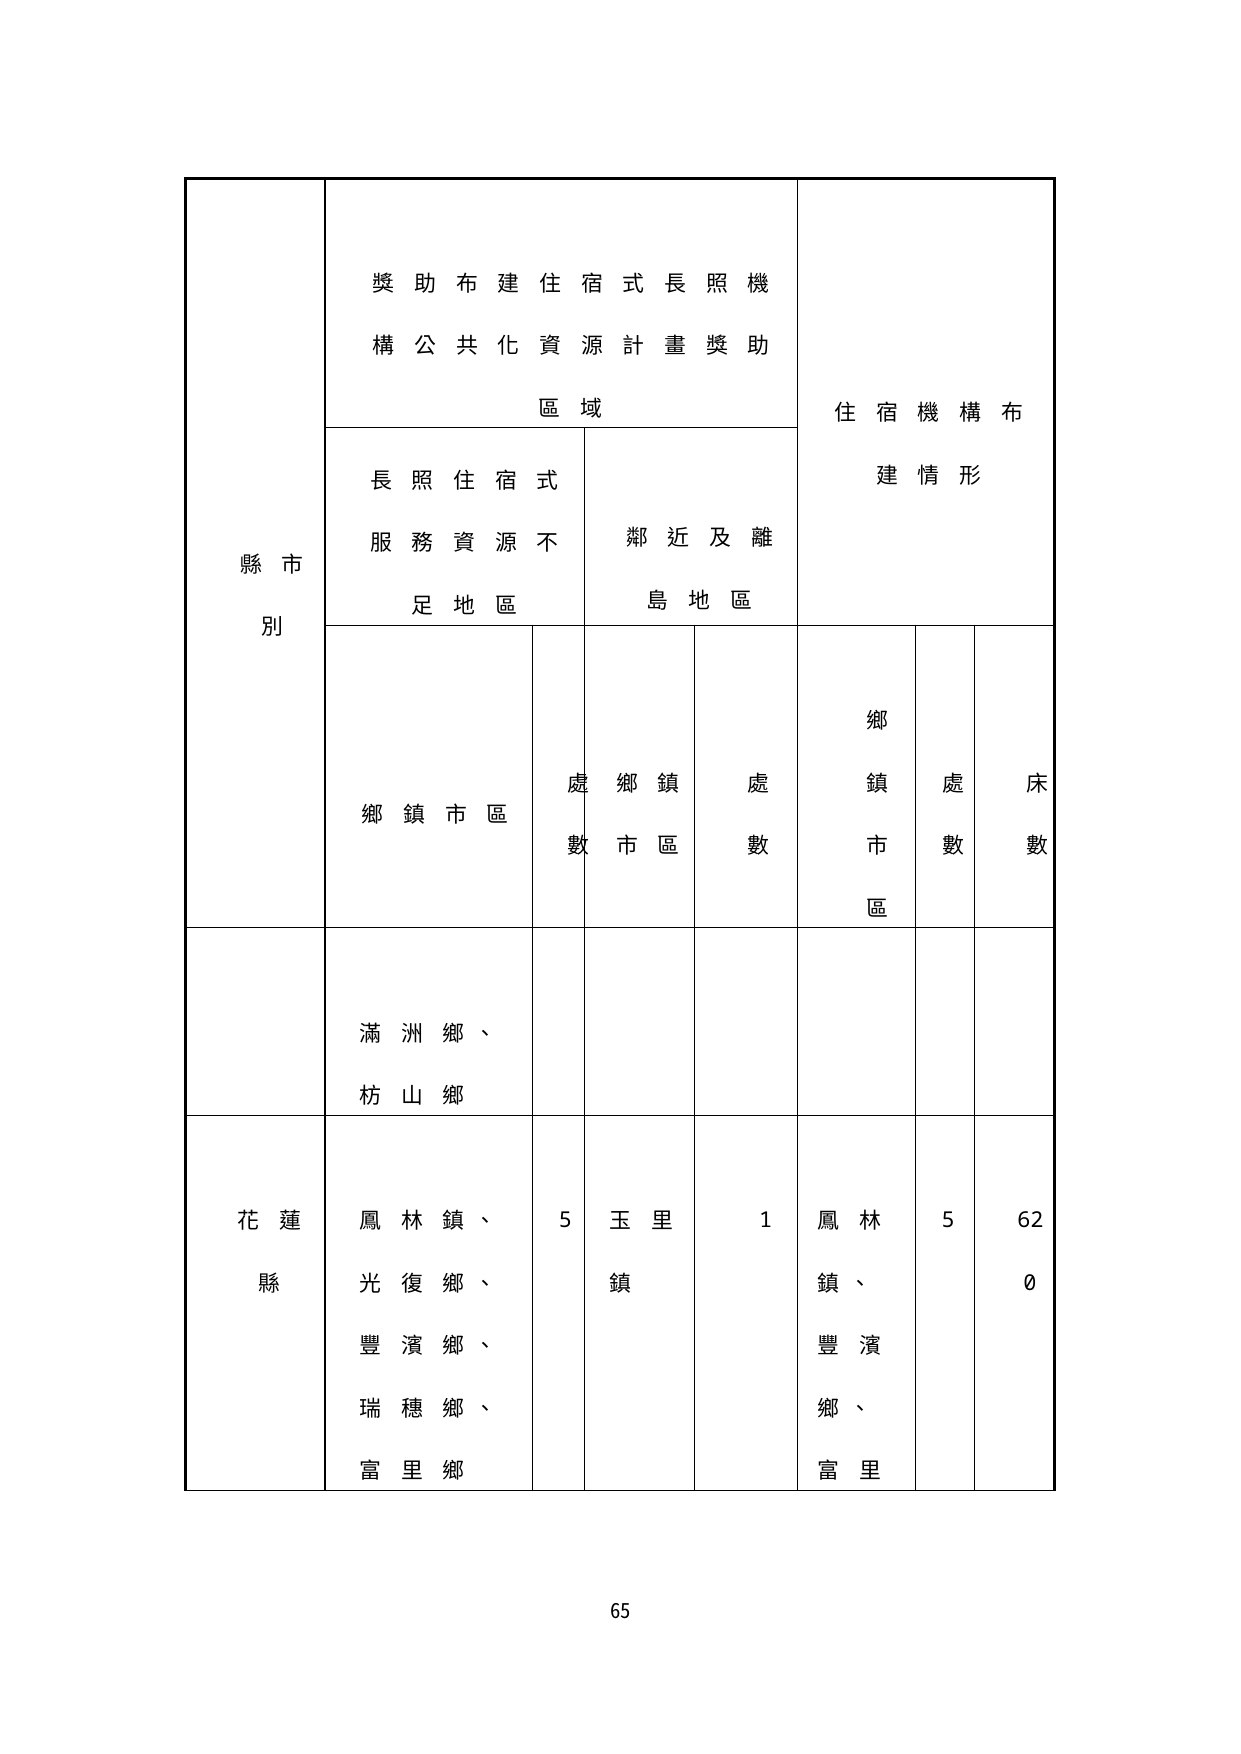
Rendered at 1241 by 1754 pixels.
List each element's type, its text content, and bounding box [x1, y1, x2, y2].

table_cell 鄰近及離島地區 [585, 428, 797, 624]
table_cell 鄉鎮市區 [798, 626, 915, 927]
table_cell 長照住宿式服務資源不足地區 [326, 428, 584, 624]
table_cell 鄉鎮市區 [326, 626, 532, 927]
table_header 獎助布建住宿式長照機構公共化資源計畫獎助區域 [326, 180, 797, 427]
table_cell 床數 [975, 626, 1053, 927]
table_cell [585, 928, 694, 1115]
table_cell 滿洲鄉、枋山鄉 [326, 928, 532, 1115]
table_cell [187, 928, 324, 1115]
table_cell [916, 928, 974, 1115]
table_cell 花蓮縣 [187, 1116, 324, 1490]
table_cell 620 [975, 1116, 1053, 1490]
table_header 住宿機構布建情形 [798, 180, 1053, 624]
table_cell [975, 928, 1053, 1115]
table_cell 處數 [533, 626, 584, 927]
table_cell 1 [695, 1116, 797, 1490]
table_cell 處數 [916, 626, 974, 927]
table_cell 5 [533, 1116, 584, 1490]
table_cell 5 [916, 1116, 974, 1490]
table_cell [533, 928, 584, 1115]
table_header 縣市別 [187, 180, 324, 927]
table_cell 鄉鎮市區 [585, 626, 694, 927]
table_cell 玉里鎮 [585, 1116, 694, 1490]
table_cell 鳳林鎮、豐濱鄉、富里 [798, 1116, 915, 1490]
table_cell 處數 [695, 626, 797, 927]
table_cell [695, 928, 797, 1115]
table_cell [798, 928, 915, 1115]
table_cell 鳳林鎮、光復鄉、豐濱鄉、瑞穗鄉、富里鄉 [326, 1116, 532, 1490]
